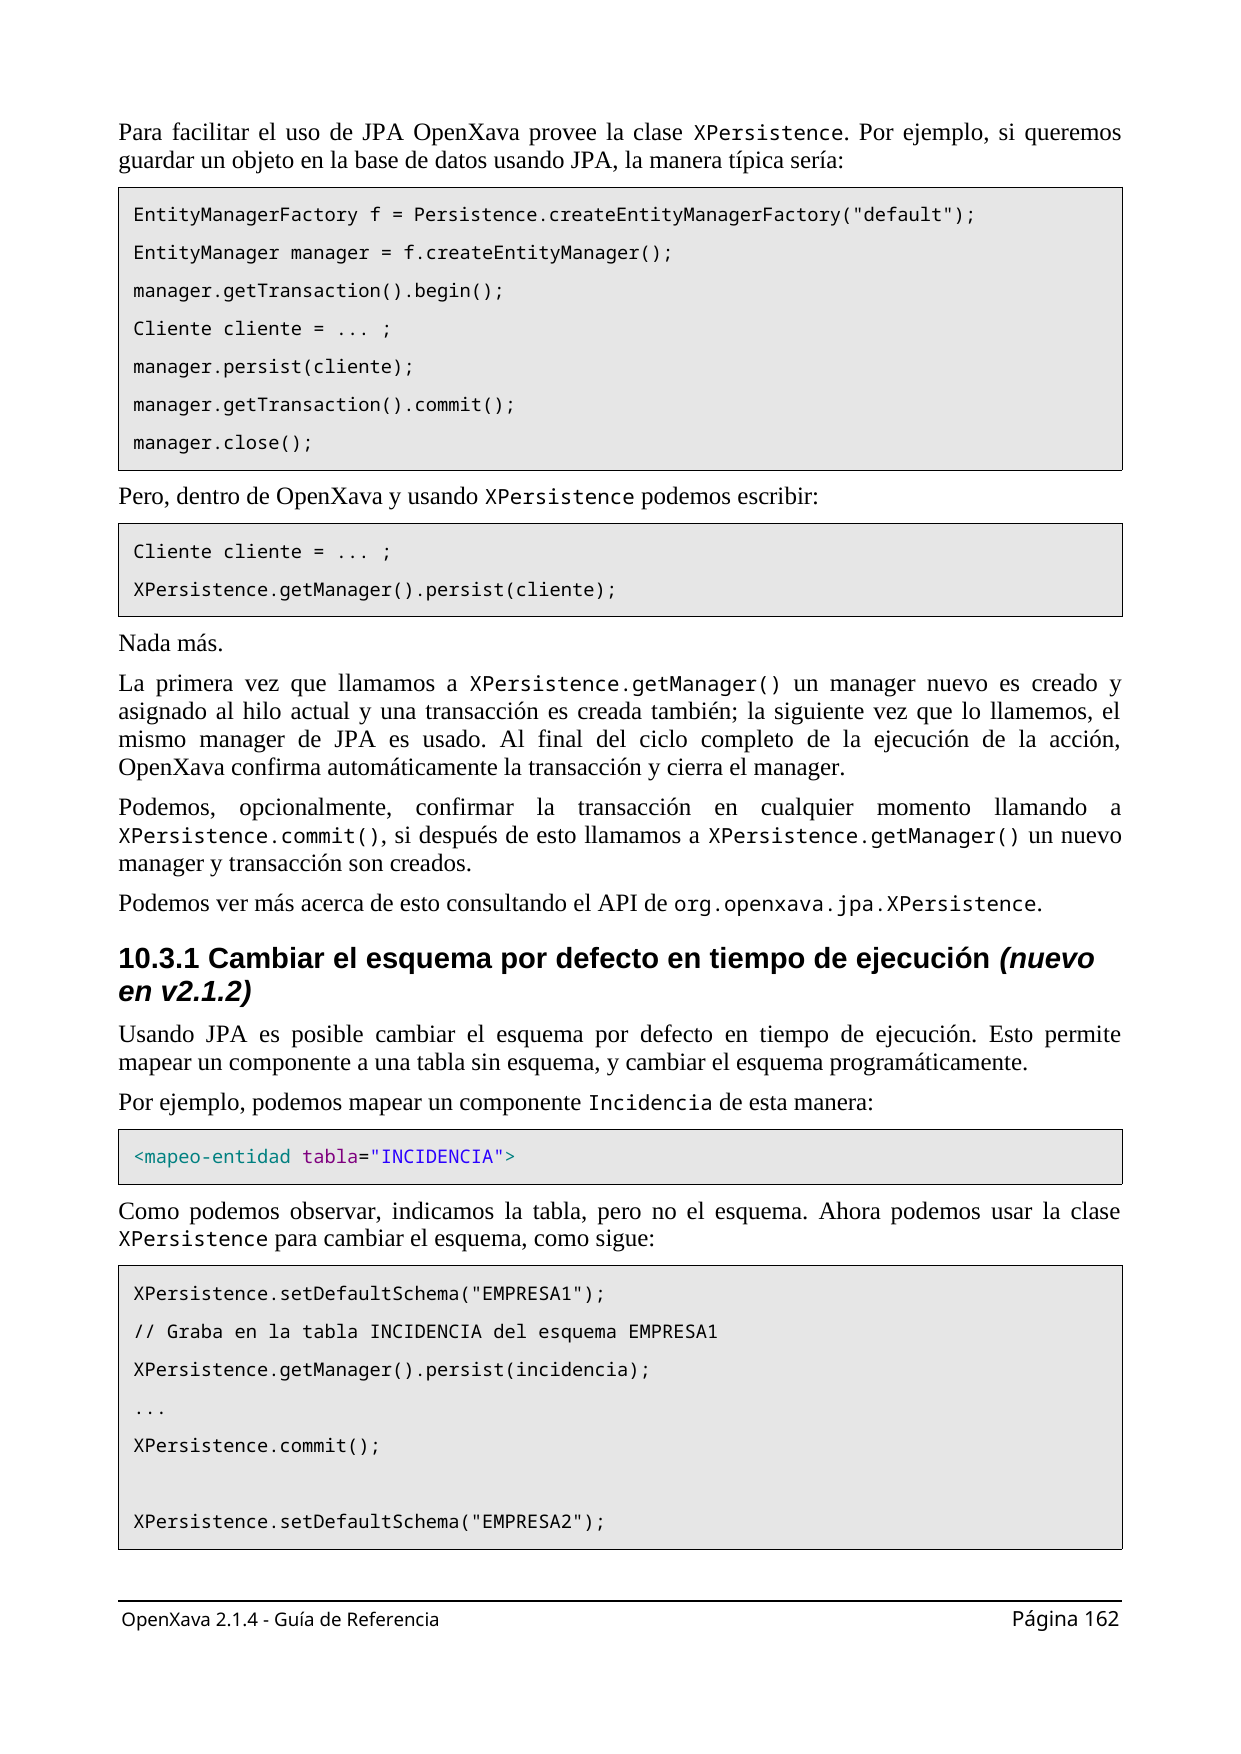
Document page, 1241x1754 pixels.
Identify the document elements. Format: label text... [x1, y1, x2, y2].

text Podemos ver más acerca de esto consultando el API de org.openxava.jpa.XPersistence. [118, 889, 1122, 917]
text EntityManager manager = f.createEntityManager(); [119, 224, 1122, 263]
text ... [119, 1379, 1122, 1417]
text XPersistence.getManager().persist(incidencia); [119, 1341, 1122, 1379]
text XPersistence.commit(); [119, 1417, 1122, 1455]
text manager.getTransaction().begin(); [119, 263, 1122, 301]
text Nada más. [118, 629, 1122, 657]
text Pero, dentro de OpenXava y usando XPersistence podemos escribir: [118, 482, 1122, 511]
text Por ejemplo, podemos mapear un componente Incidencia de esta manera: [118, 1088, 1122, 1117]
text Para facilitar el uso de JPA OpenXava provee la clase XPersistence. Por ejemplo, si queremos guardar un objeto en la base de datos usando JPA, la manera típica sería: [118, 118, 1122, 174]
subtitle Cambiar el esquema por defecto en tiempo de ejecución (nuevo en v2.1.2) [118, 942, 1122, 1008]
text XPersistence.getManager().persist(cliente); [119, 561, 1122, 616]
text <mapeo-entidad tabla="INCIDENCIA"> [119, 1130, 1122, 1184]
text La primera vez que llamamos a XPersistence.getManager() un manager nuevo es creado y asignado al hilo actual y una transacción es creada también; la siguiente vez que lo llamemos, el mismo manager de JPA es usado. Al final del ciclo completo de la ejecución de la acción, OpenXava confirma automáticamente la transacción y cierra el manager. [118, 669, 1122, 781]
text Podemos, opcionalmente, confirmar la transacción en cualquier momento llamando a XPersistence.commit(), si después de esto llamamos a XPersistence.getManager() un nuevo manager y transacción son creados. [118, 793, 1122, 877]
text manager.getTransaction().commit(); [119, 377, 1122, 415]
text Cliente cliente = ... ; [119, 301, 1122, 339]
text Usando JPA es posible cambiar el esquema por defecto en tiempo de ejecución. Esto permite mapear un componente a una tabla sin esquema, y cambiar el esquema programáticamente. [118, 1020, 1122, 1076]
text XPersistence.setDefaultSchema("EMPRESA2"); [119, 1493, 1122, 1549]
text // Graba en la tabla INCIDENCIA del esquema EMPRESA1 [119, 1303, 1122, 1341]
text Cliente cliente = ... ; [119, 524, 1122, 561]
text XPersistence.setDefaultSchema("EMPRESA1"); [119, 1266, 1122, 1303]
text manager.persist(cliente); [119, 339, 1122, 377]
text EntityManagerFactory f = Persistence.createEntityManagerFactory("default"); [119, 188, 1122, 224]
text Como podemos observar, indicamos la tabla, pero no el esquema. Ahora podemos usar la clase XPersistence para cambiar el esquema, como sigue: [118, 1197, 1122, 1253]
text manager.close(); [119, 415, 1122, 470]
